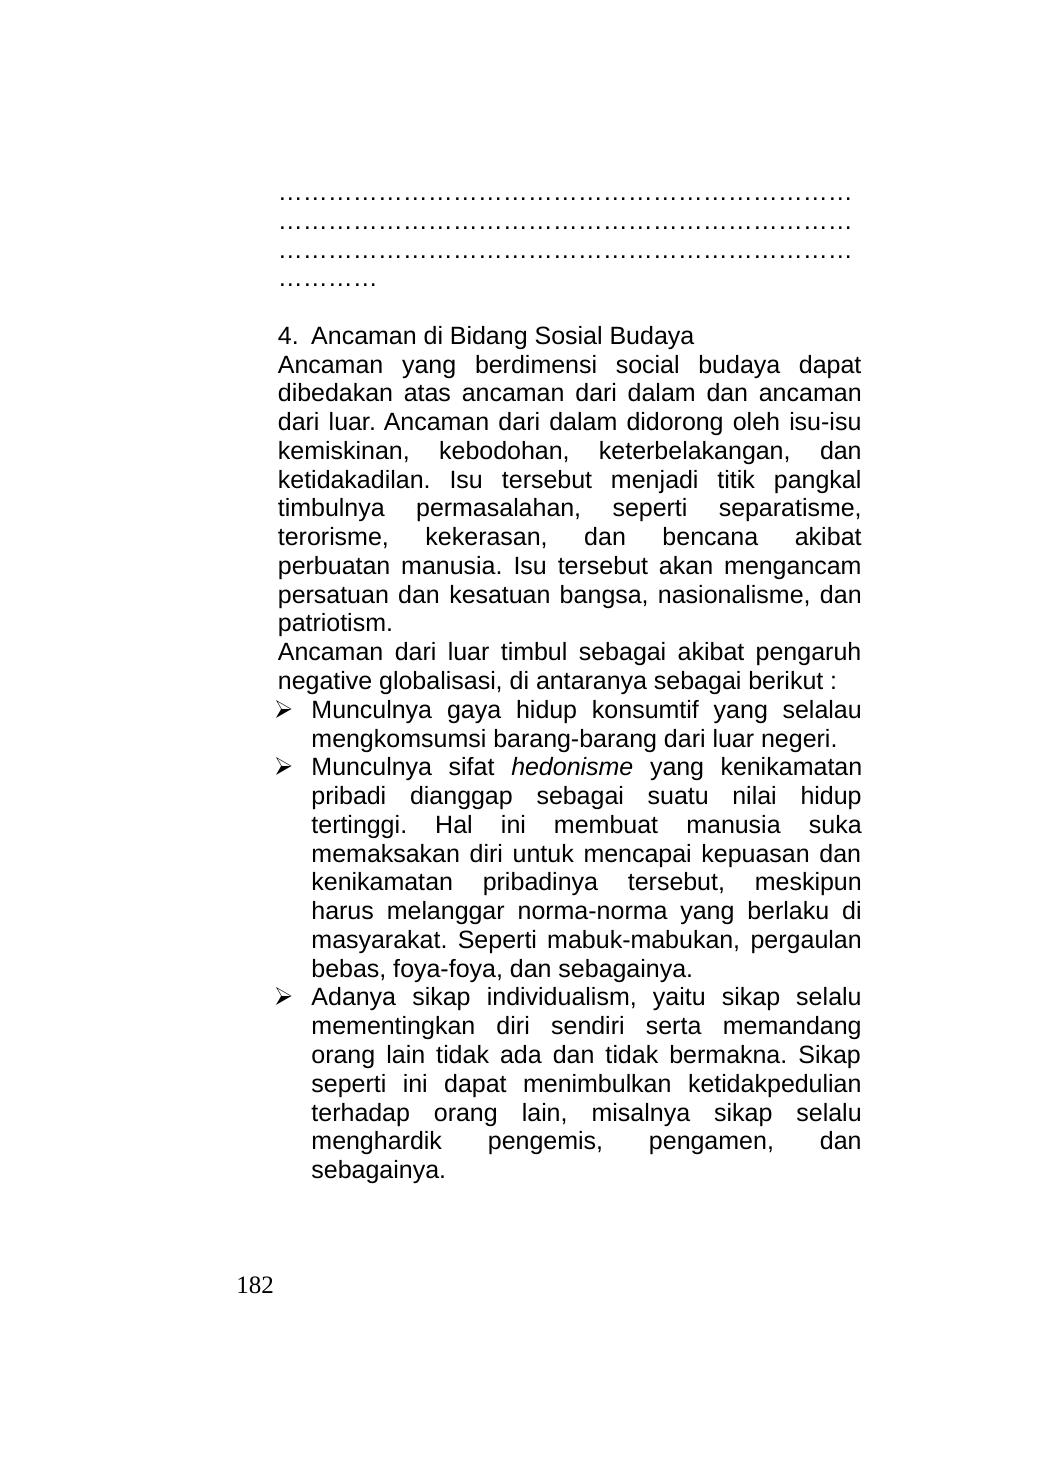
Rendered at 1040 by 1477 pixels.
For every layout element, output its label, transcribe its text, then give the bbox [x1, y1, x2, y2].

list Munculnya sifat hedonisme yang kenikamatan pribadi dianggap sebagai suatu nilai hidup tertinggi. Hal ini membuat manusia suka memaksakan diri untuk mencapai kepuasan dan kenikamatan pribadinya tersebut, meskipun harus melanggar norma-norma yang berlaku di masyarakat. Seperti mabuk-mabukan, pergaulan bebas, foya-foya, dan sebagainya. [274, 752, 862, 982]
text Ancaman dari luar timbul sebagai akibat pengaruh negative globalisasi, di antaranya sebagai berikut : [278, 637, 862, 695]
list Munculnya gaya hidup konsumtif yang selalau mengkomsumsi barang-barang dari luar negeri. [274, 695, 862, 752]
text ………………………………………………………………………………………………………………………………………………………………………………………………… [278, 177, 862, 292]
text 4. Ancaman di Bidang Sosial Budaya [278, 321, 862, 350]
text Ancaman yang berdimensi social budaya dapat dibedakan atas ancaman dari dalam dan ancaman dari luar. Ancaman dari dalam didorong oleh isu-isu kemiskinan, kebodohan, keterbelakangan, dan ketidakadilan. Isu tersebut menjadi titik pangkal timbulnya permasalahan, seperti separatisme, terorisme, kekerasan, dan bencana akibat perbuatan manusia. Isu tersebut akan mengancam persatuan dan kesatuan bangsa, nasionalisme, dan patriotism. [278, 350, 862, 637]
list Adanya sikap individualism, yaitu sikap selalu mementingkan diri sendiri serta memandang orang lain tidak ada dan tidak bermakna. Sikap seperti ini dapat menimbulkan ketidakpedulian terhadap orang lain, misalnya sikap selalu menghardik pengemis, pengamen, dan sebagainya. [274, 982, 862, 1184]
